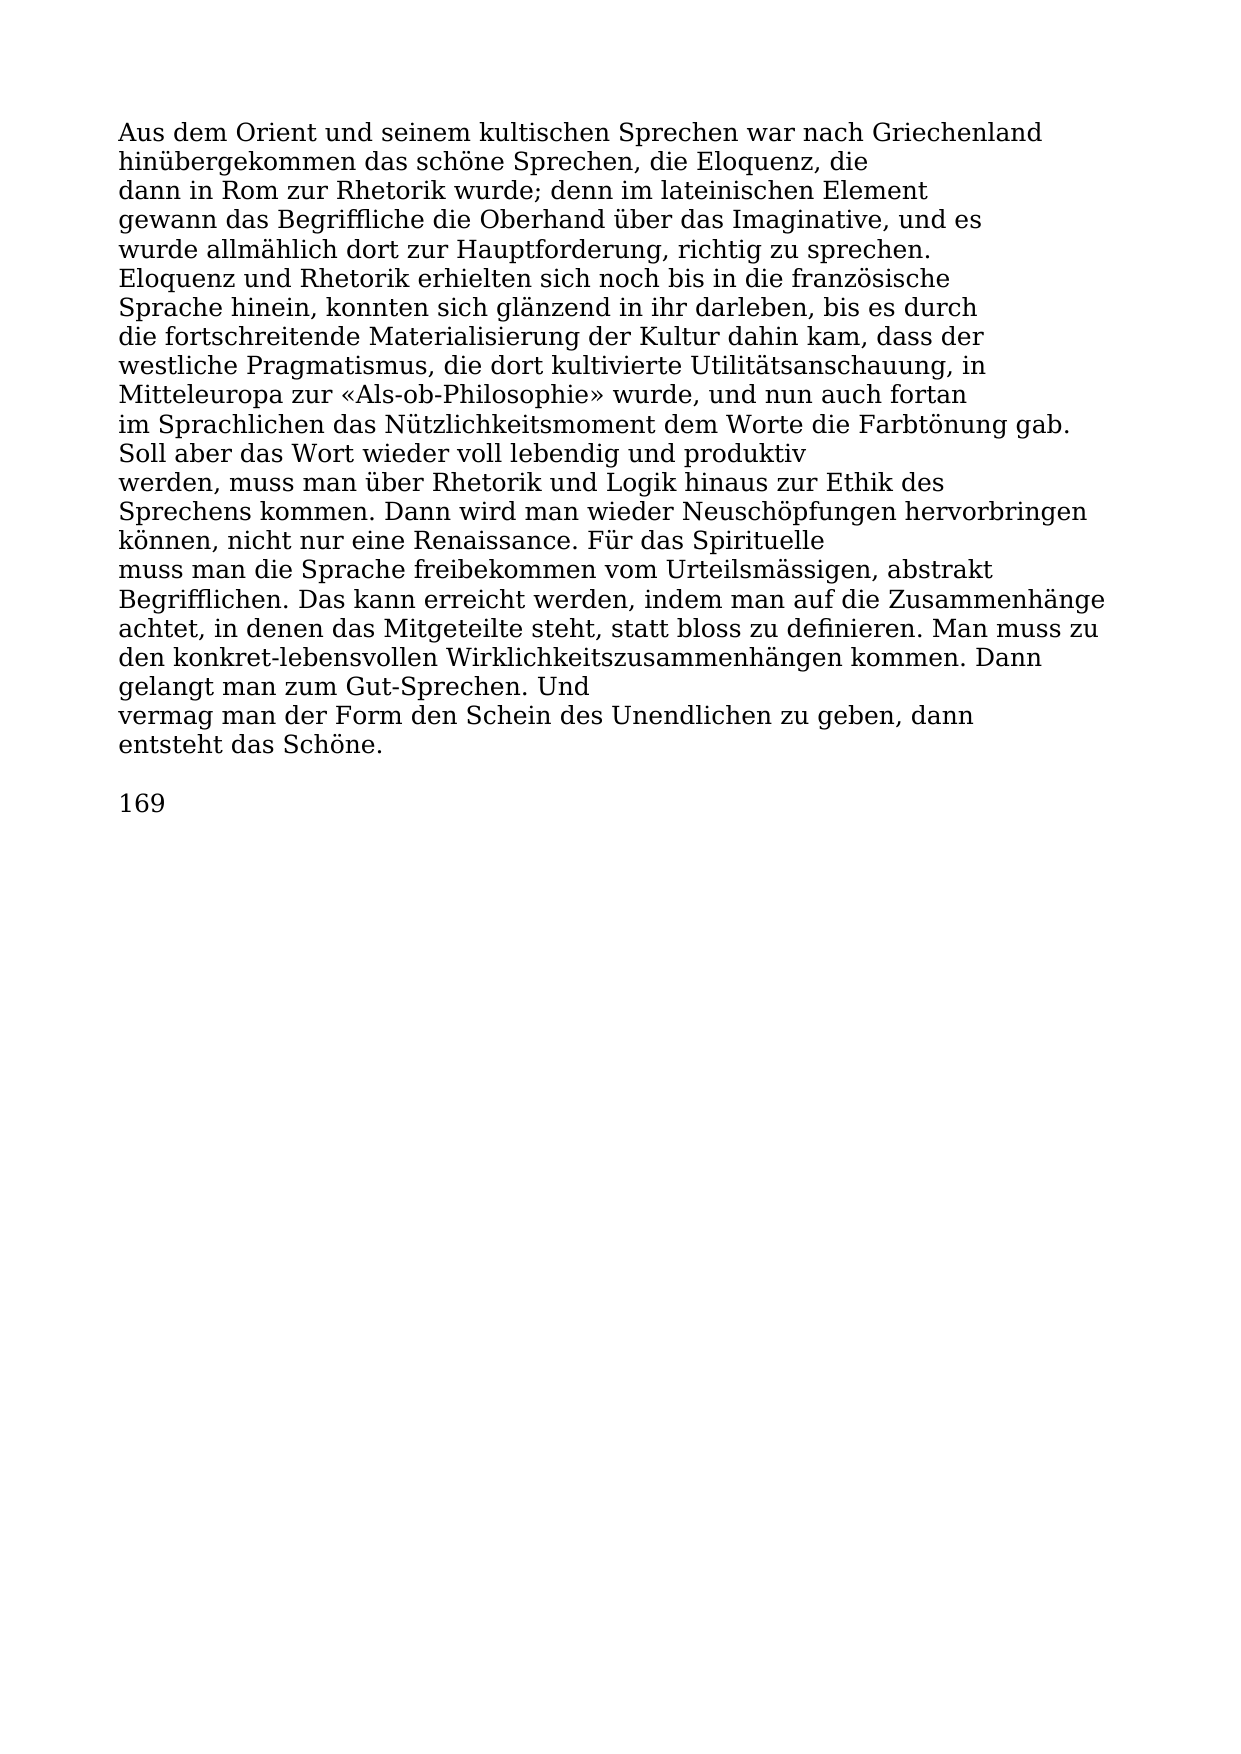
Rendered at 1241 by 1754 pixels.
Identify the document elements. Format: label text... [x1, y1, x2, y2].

text Sprechens kommen. Dann wird man wieder Neuschöpfungen hervorbringen können, nicht nur eine Renaissance. Für das Spirituelle [118, 497, 1122, 556]
text westliche Pragmatismus, die dort kultivierte Utilitätsanschauung, in [118, 351, 1122, 381]
text vermag man der Form den Schein des Unendlichen zu geben, dann [118, 701, 1122, 731]
text im Sprachlichen das Nützlichkeitsmoment dem Worte die Farbtönung gab. Soll aber das Wort wieder voll lebendig und produktiv [118, 410, 1122, 468]
text Mitteleuropa zur «Als-ob-Philosophie» wurde, und nun auch fortan [118, 381, 1122, 410]
text 169 [118, 789, 1122, 818]
text Aus dem Orient und seinem kultischen Sprechen war nach Griechenland hinübergekommen das schöne Sprechen, die Eloquenz, die [118, 118, 1122, 176]
text wurde allmählich dort zur Hauptforderung, richtig zu sprechen. [118, 235, 1122, 264]
text gewann das Begriffliche die Oberhand über das Imaginative, und es [118, 206, 1122, 235]
text werden, muss man über Rhetorik und Logik hinaus zur Ethik des [118, 468, 1122, 497]
text muss man die Sprache freibekommen vom Urteilsmässigen, abstrakt [118, 556, 1122, 585]
text die fortschreitende Materialisierung der Kultur dahin kam, dass der [118, 322, 1122, 351]
text entsteht das Schöne. [118, 731, 1122, 760]
text Begrifflichen. Das kann erreicht werden, indem man auf die Zusammenhänge achtet, in denen das Mitgeteilte steht, statt bloss zu definieren. Man muss zu den konkret-lebensvollen Wirklichkeitszusammenhängen kommen. Dann gelangt man zum Gut-Sprechen. Und [118, 585, 1122, 701]
text Sprache hinein, konnten sich glänzend in ihr darleben, bis es durch [118, 293, 1122, 322]
text dann in Rom zur Rhetorik wurde; denn im lateinischen Element [118, 176, 1122, 206]
text Eloquenz und Rhetorik erhielten sich noch bis in die französische [118, 264, 1122, 293]
